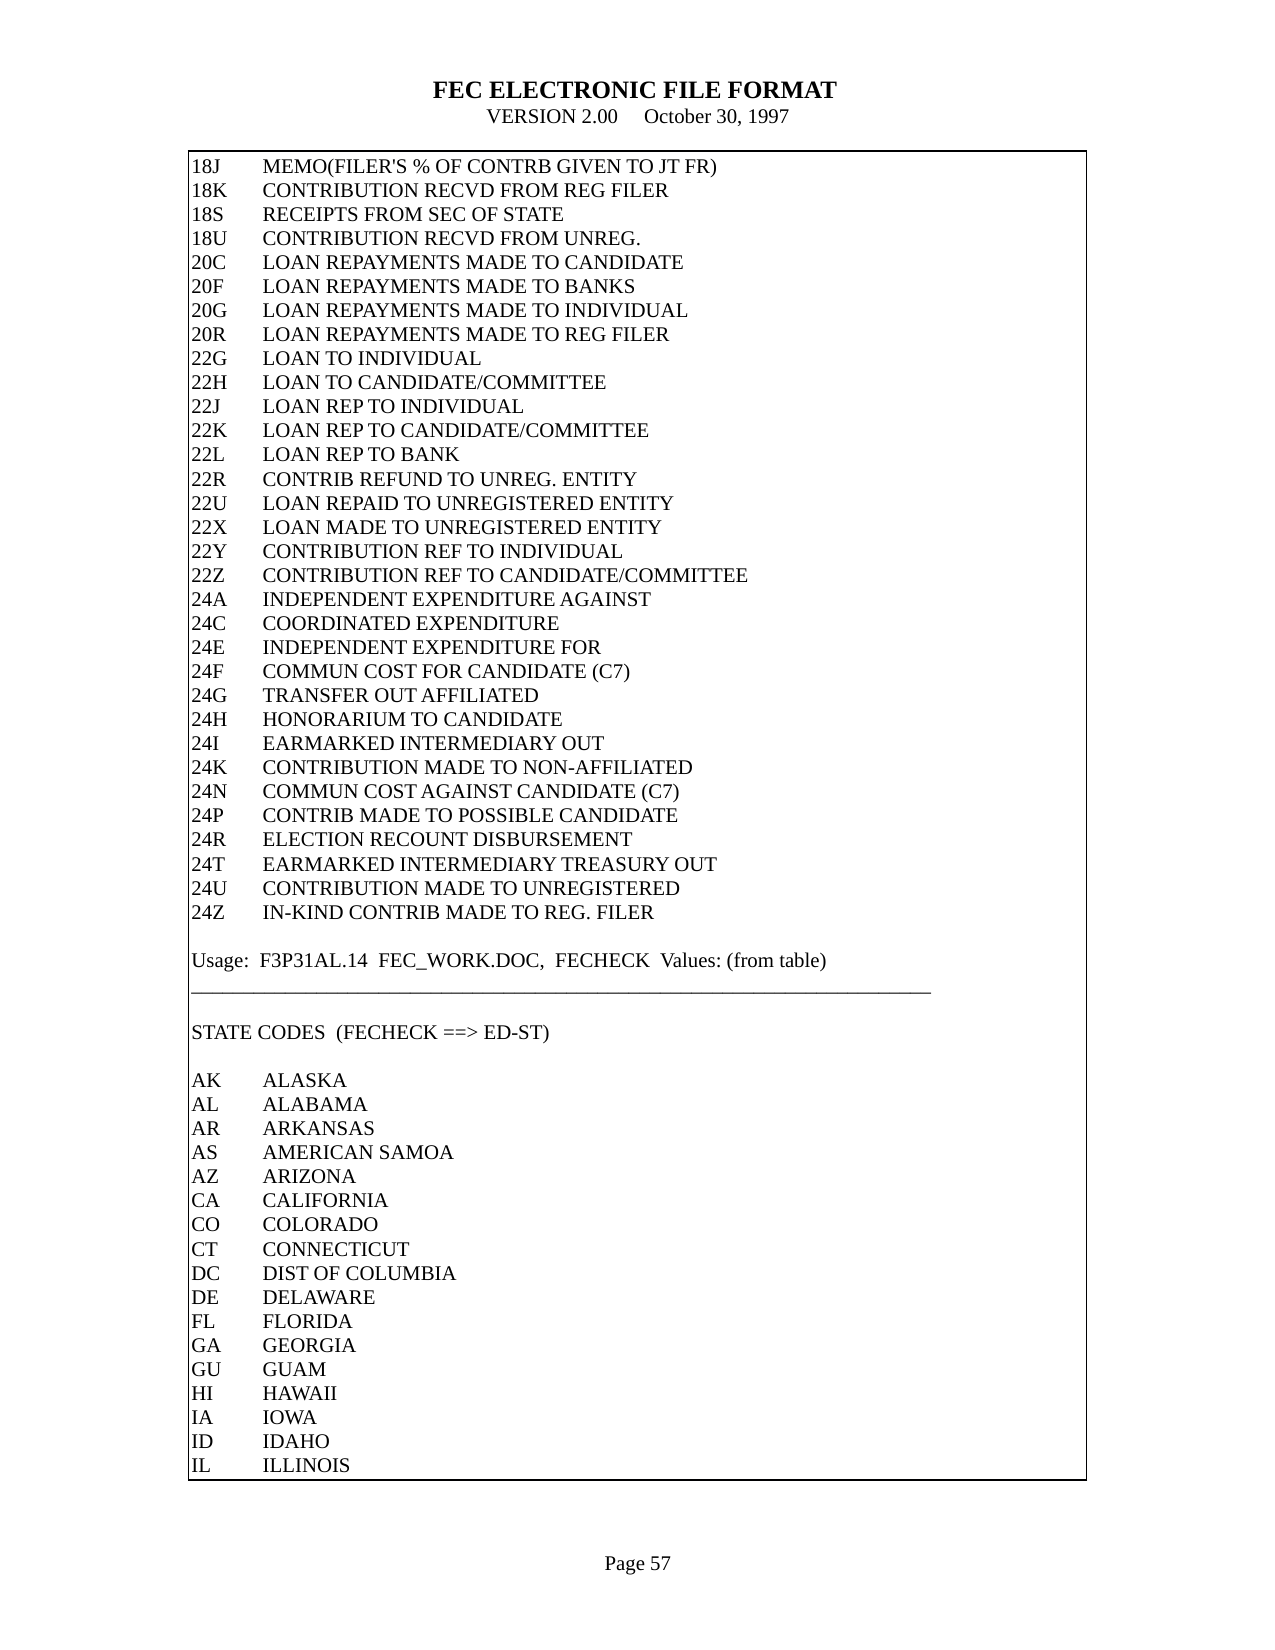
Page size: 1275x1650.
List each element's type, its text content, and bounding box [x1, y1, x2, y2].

text 22L LOAN REP TO BANK [189, 439, 1086, 463]
text AR ARKANSAS [189, 1112, 1086, 1137]
text IL ILLINOIS [189, 1449, 1086, 1479]
text 24N COMMUN COST AGAINST CANDIDATE (C7) [189, 776, 1086, 800]
text CO COLORADO [189, 1209, 1086, 1233]
text 22Z CONTRIBUTION REF TO CANDIDATE/COMMITTEE [189, 559, 1086, 583]
text 18J MEMO(FILER'S % OF CONTRB GIVEN TO JT FR) [189, 152, 1086, 174]
text HI HAWAII [189, 1377, 1086, 1401]
text 22K LOAN REP TO CANDIDATE/COMMITTEE [189, 415, 1086, 439]
text STATE CODES (FECHECK ==> ED-ST) [189, 1016, 1086, 1044]
text 24C COORDINATED EXPENDITURE [189, 607, 1086, 631]
text 24R ELECTION RECOUNT DISBURSEMENT [189, 824, 1086, 848]
text AZ ARIZONA [189, 1161, 1086, 1185]
text CA CALIFORNIA [189, 1185, 1086, 1209]
text 22G LOAN TO INDIVIDUAL [189, 342, 1086, 367]
text 24E INDEPENDENT EXPENDITURE FOR [189, 631, 1086, 655]
text 24U CONTRIBUTION MADE TO UNREGISTERED [189, 872, 1086, 896]
text 24H HONORARIUM TO CANDIDATE [189, 703, 1086, 727]
text 22R CONTRIB REFUND TO UNREG. ENTITY [189, 463, 1086, 487]
text ID IDAHO [189, 1425, 1086, 1449]
text 20F LOAN REPAYMENTS MADE TO BANKS [189, 270, 1086, 294]
text 24A INDEPENDENT EXPENDITURE AGAINST [189, 583, 1086, 607]
text AL ALABAMA [189, 1088, 1086, 1112]
text CT CONNECTICUT [189, 1233, 1086, 1257]
text GU GUAM [189, 1353, 1086, 1377]
text Usage: F3P31AL.14 FEC_WORK.DOC, FECHECK Values: (from table) [189, 944, 1086, 968]
text AS AMERICAN SAMOA [189, 1137, 1086, 1161]
text 22U LOAN REPAID TO UNREGISTERED ENTITY [189, 487, 1086, 511]
text 24K CONTRIBUTION MADE TO NON-AFFILIATED [189, 752, 1086, 776]
text 24P CONTRIB MADE TO POSSIBLE CANDIDATE [189, 800, 1086, 824]
text 24Z IN-KIND CONTRIB MADE TO REG. FILER [189, 896, 1086, 924]
text DC DIST OF COLUMBIA [189, 1257, 1086, 1281]
text 24T EARMARKED INTERMEDIARY TREASURY OUT [189, 848, 1086, 872]
text 24G TRANSFER OUT AFFILIATED [189, 679, 1086, 703]
text 22J LOAN REP TO INDIVIDUAL [189, 391, 1086, 415]
text FL FLORIDA [189, 1305, 1086, 1329]
text DE DELAWARE [189, 1281, 1086, 1305]
text 22Y CONTRIBUTION REF TO INDIVIDUAL [189, 535, 1086, 559]
text 18S RECEIPTS FROM SEC OF STATE [189, 198, 1086, 222]
text AK ALASKA [189, 1064, 1086, 1088]
text 18U CONTRIBUTION RECVD FROM UNREG. [189, 222, 1086, 246]
text 20R LOAN REPAYMENTS MADE TO REG FILER [189, 318, 1086, 342]
text GA GEORGIA [189, 1329, 1086, 1353]
text 18K CONTRIBUTION RECVD FROM REG FILER [189, 174, 1086, 198]
text 24I EARMARKED INTERMEDIARY OUT [189, 727, 1086, 752]
text 20G LOAN REPAYMENTS MADE TO INDIVIDUAL [189, 294, 1086, 318]
text 22X LOAN MADE TO UNREGISTERED ENTITY [189, 511, 1086, 535]
text 24F COMMUN COST FOR CANDIDATE (C7) [189, 655, 1086, 679]
text IA IOWA [189, 1401, 1086, 1425]
text 22H LOAN TO CANDIDATE/COMMITTEE [189, 367, 1086, 391]
text _______________________________________________________________________ [189, 968, 1086, 996]
text 20C LOAN REPAYMENTS MADE TO CANDIDATE [189, 246, 1086, 270]
